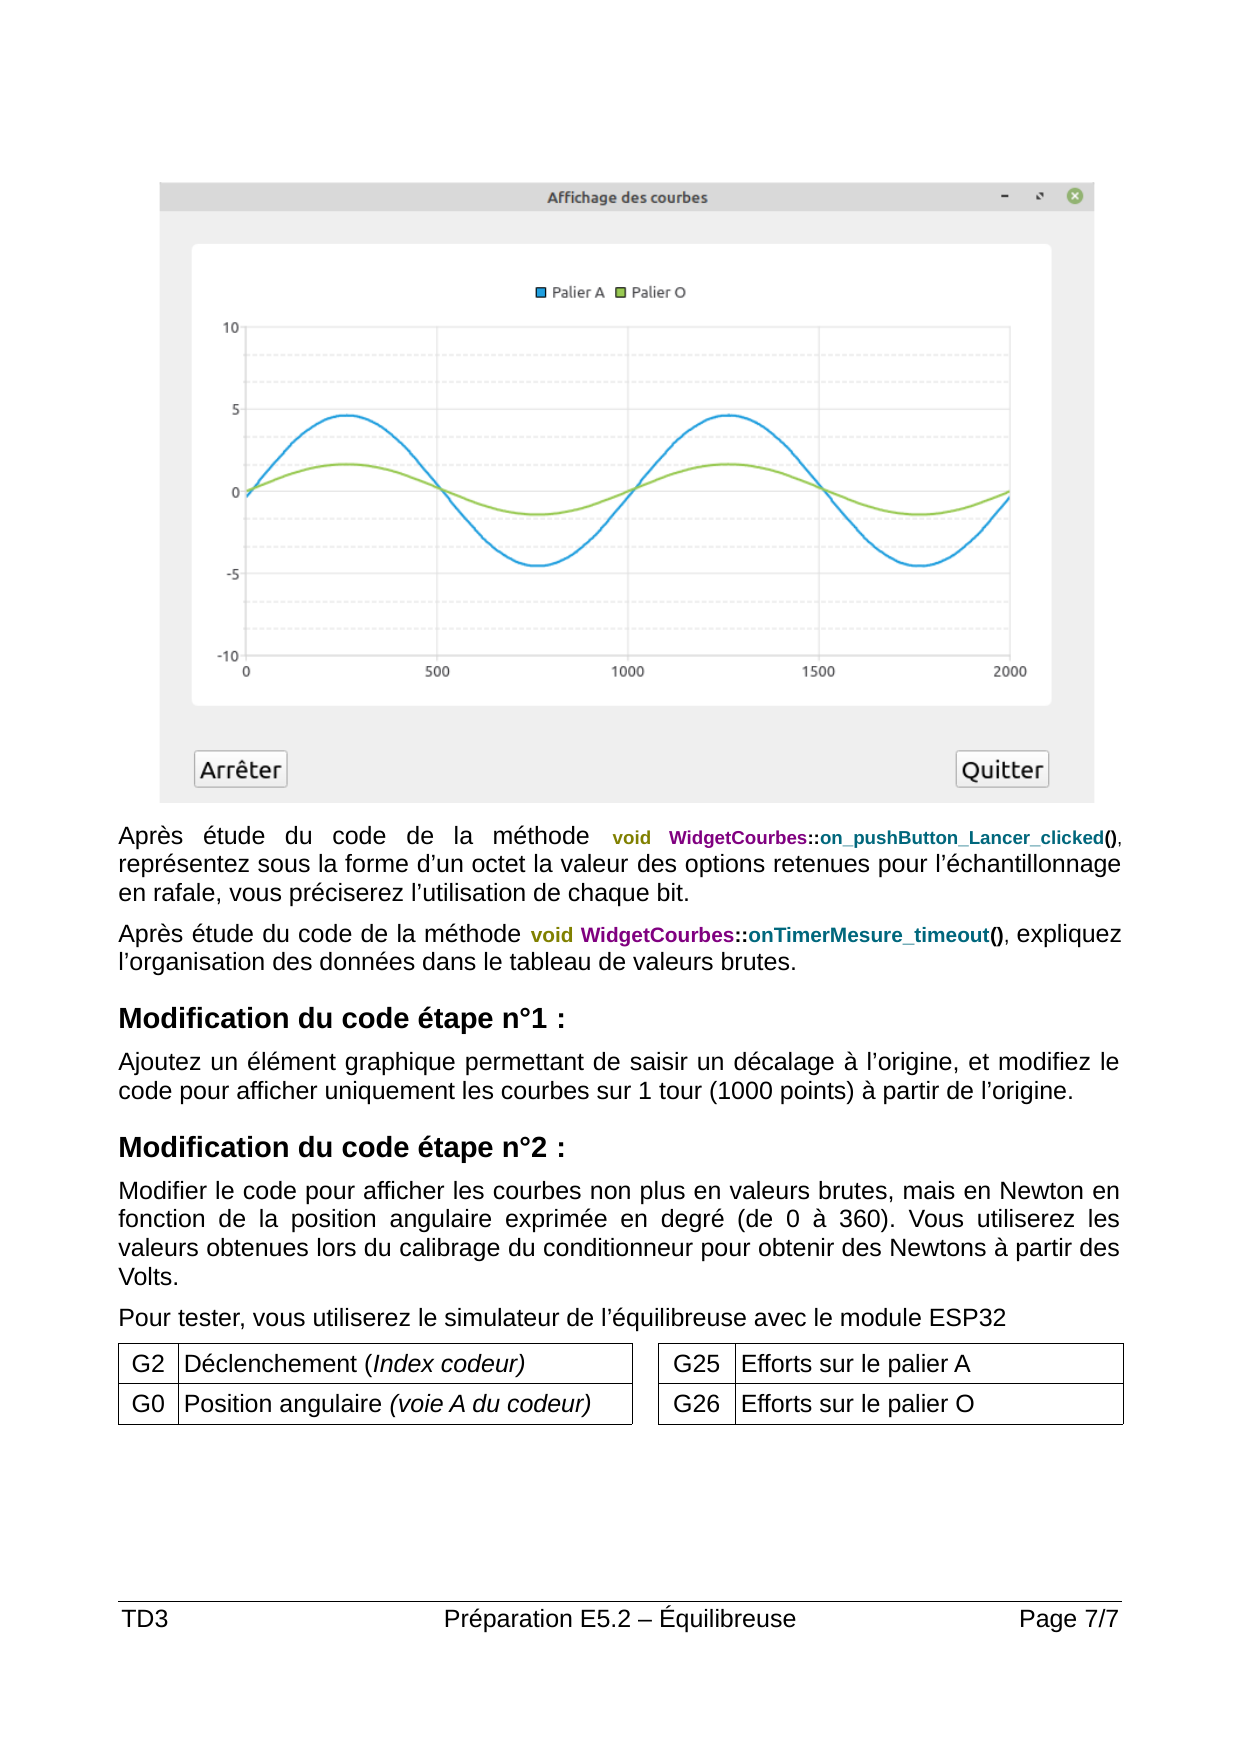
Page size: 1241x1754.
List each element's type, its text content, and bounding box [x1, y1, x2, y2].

table_cell G26 [659, 1384, 735, 1424]
subtitle Modification du code étape n°2 : [118, 1130, 1122, 1163]
subtitle Modification du code étape n°1 : [118, 1001, 1122, 1035]
table_header Déclenchement (Index codeur) [179, 1344, 632, 1383]
table_cell Position angulaire (voie A du codeur) [179, 1384, 632, 1424]
table_header Efforts sur le palier A [736, 1344, 1123, 1383]
table_header [633, 1343, 658, 1383]
table_cell Efforts sur le palier O [736, 1384, 1123, 1424]
table_header G25 [659, 1344, 735, 1383]
text Après étude du code de la méthode void WidgetCourbes::onTimerMesure_timeout(), expliquez l’organisation des données dans le tableau de valeurs brutes. [118, 919, 1122, 976]
text Après étude du code de la méthode void WidgetCourbes::on_pushButton_Lancer_clicked(), représentez sous la forme d’un octet la valeur des options retenues pour l’échantillonnage en rafale, vous préciserez l’utilisation de chaque bit. [118, 803, 1122, 907]
text Modifier le code pour afficher les courbes non plus en valeurs brutes, mais en Newton en fonction de la position angulaire exprimée en degré (de 0 à 360). Vous utiliserez les valeurs obtenues lors du calibrage du conditionneur pour obtenir des Newtons à partir des Volts. [118, 1176, 1122, 1291]
table_header G2 [119, 1344, 178, 1383]
text Ajoutez un élément graphique permettant de saisir un décalage à l’origine, et modifiez le code pour afficher uniquement les courbes sur 1 tour (1000 points) à partir de l’origine. [118, 1047, 1122, 1105]
picture [159, 182, 1095, 803]
text Pour tester, vous utiliserez le simulateur de l’équilibreuse avec le module ESP32 [118, 1302, 1122, 1331]
table_cell G0 [119, 1384, 178, 1424]
table_cell [633, 1383, 658, 1424]
